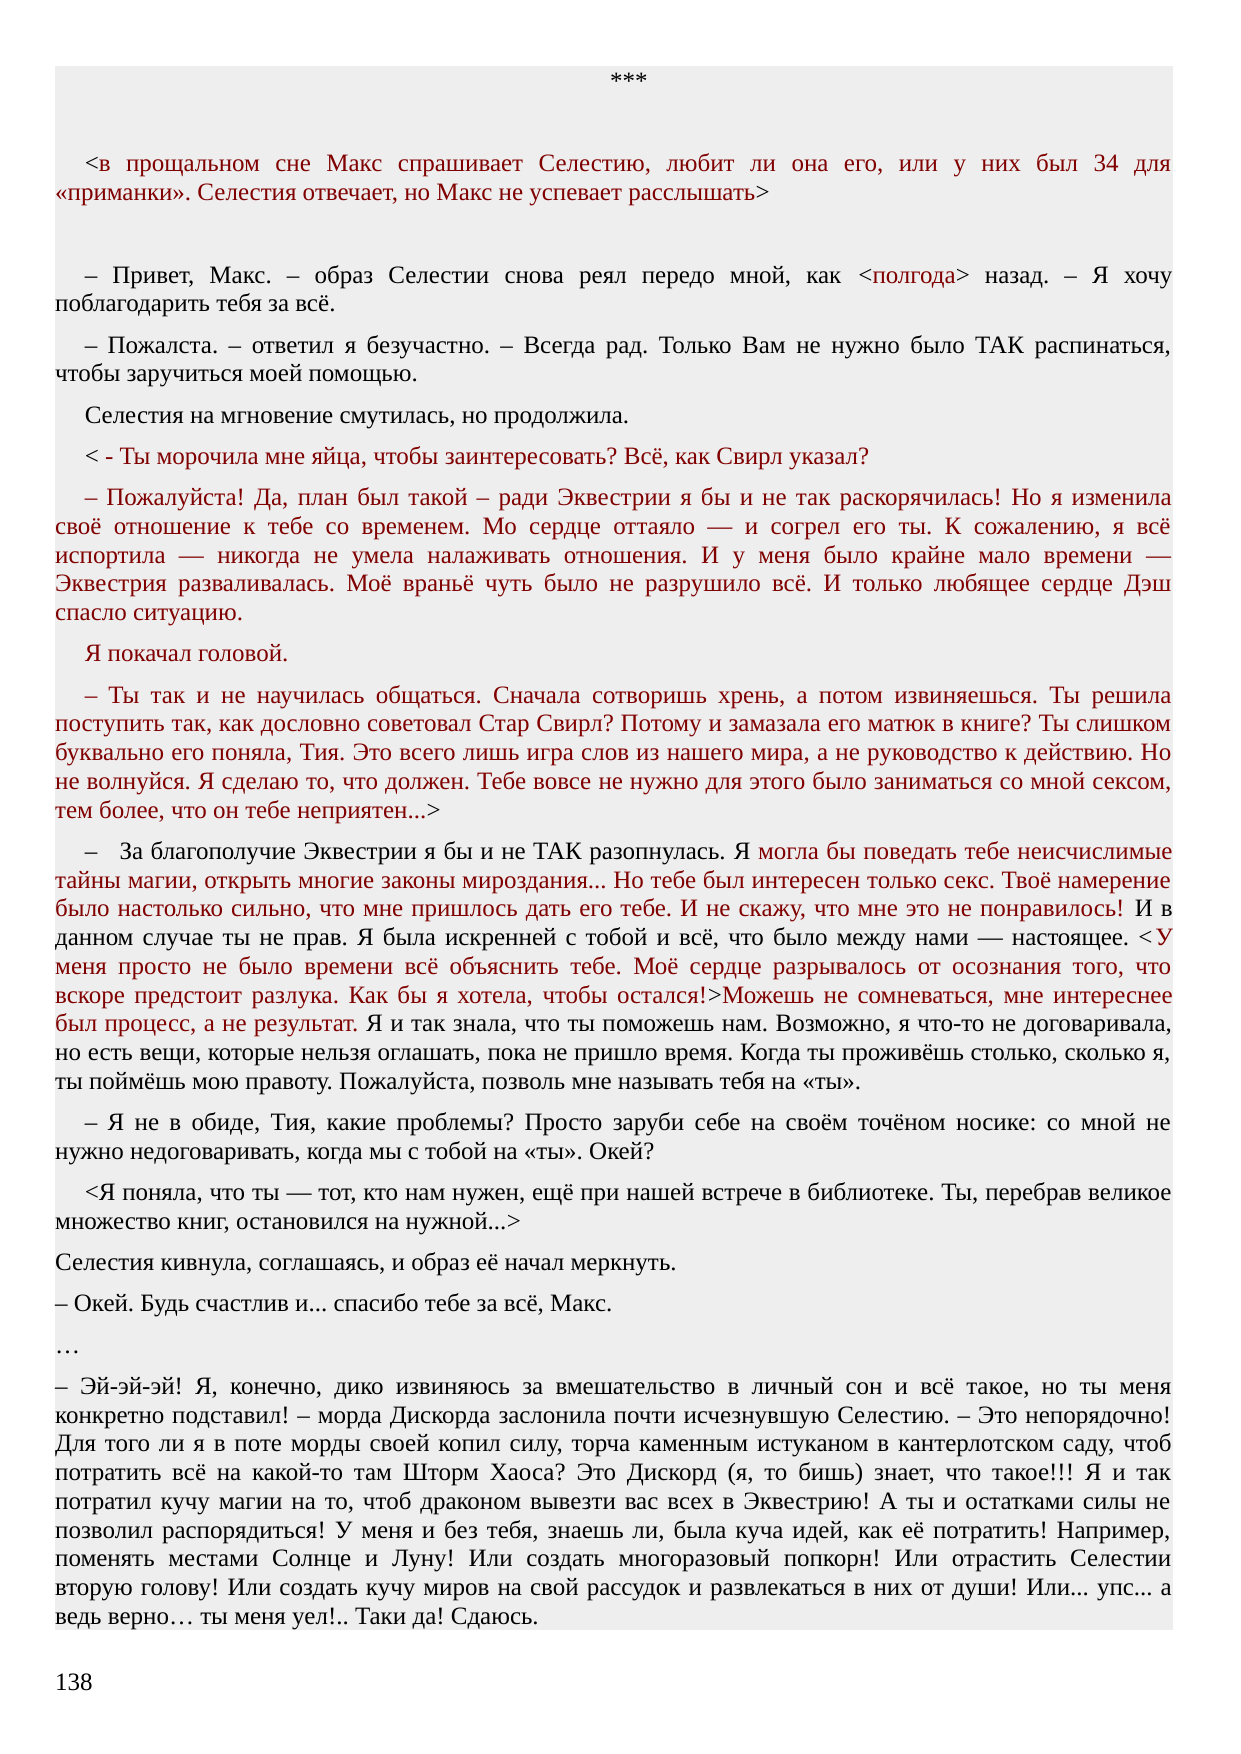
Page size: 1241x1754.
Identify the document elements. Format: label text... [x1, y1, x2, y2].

text < - Ты морочила мне яйца, чтобы заинтересовать? Всё, как Свирл указал? [55, 441, 1173, 470]
text – За благополучие Эквестрии я бы и не ТАК разопнулась. Я могла бы поведать тебе неисчислимые тайны магии, открыть многие законы мироздания... Но тебе был интересен только секс. Твоё намерение было настолько сильно, что мне пришлось дать его тебе. И не скажу, что мне это не понравилось! И в данном случае ты не прав. Я была искренней с тобой и всё, что было между нами — настоящее. <У меня просто не было времени всё объяснить тебе. Моё сердце разрывалось от осознания того, что вскоре предстоит разлука. Как бы я хотела, чтобы остался!>Можешь не сомневаться, мне интереснее был процесс, а не результат. Я и так знала, что ты поможешь нам. Возможно, я что-то не договаривала, но есть вещи, которые нельзя оглашать, пока не пришло время. Когда ты проживёшь столько, сколько я, ты поймёшь мою правоту. Пожалуйста, позволь мне называть тебя на «ты». [55, 836, 1173, 1095]
text – Я не в обиде, Тия, какие проблемы? Просто заруби себе на своём точёном носике: со мной не нужно недоговаривать, когда мы с тобой на «ты». Окей? [55, 1107, 1173, 1165]
text *** [55, 66, 1173, 95]
text – Пожалуйста! Да, план был такой – ради Эквестрии я бы и не так раскорячилась! Но я изменила своё отношение к тебе со временем. Мо сердце оттаяло — и согрел его ты. К сожалению, я всё испортила — никогда не умела налаживать отношения. И у меня было крайне мало времени — Эквестрия разваливалась. Моё враньё чуть было не разрушило всё. И только любящее сердце Дэш спасло ситуацию. [55, 482, 1173, 626]
text – Эй-эй-эй! Я, конечно, дико извиняюсь за вмешательство в личный сон и всё такое, но ты меня конкретно подставил! – морда Дискорда заслонила почти исчезнувшую Селестию. – Это непорядочно! Для того ли я в поте морды своей копил силу, торча каменным истуканом в кантерлотском саду, чтоб потратить всё на какой-то там Шторм Хаоса? Это Дискорд (я, то бишь) знает, что такое!!! Я и так потратил кучу магии на то, чтоб драконом вывезти вас всех в Эквестрию! А ты и остатками силы не позволил распорядиться! У меня и без тебя, знаешь ли, была куча идей, как её потратить! Например, поменять местами Солнце и Луну! Или создать многоразовый попкорн! Или отрастить Селестии вторую голову! Или создать кучу миров на свой рассудок и развлекаться в них от души! Или... упс... а ведь верно… ты меня уел!.. Таки да! Сдаюсь. [55, 1371, 1173, 1630]
text … [55, 1330, 1173, 1358]
text – Привет, Макс. – образ Селестии снова реял передо мной, как <полгода> назад. – Я хочу поблагодарить тебя за всё. [55, 260, 1173, 317]
text – Ты так и не научилась общаться. Сначала сотворишь хрень, а потом извиняешься. Ты решила поступить так, как дословно советовал Стар Свирл? Потому и замазала его матюк в книге? Ты слишком буквально его поняла, Тия. Это всего лишь игра слов из нашего мира, а не руководство к действию. Но не волнуйся. Я сделаю то, что должен. Тебе вовсе не нужно для этого было заниматься со мной сексом, тем более, что он тебе неприятен...> [55, 680, 1173, 823]
text – Пожалста. – ответил я безучастно. – Всегда рад. Только Вам не нужно было ТАК распинаться, чтобы заручиться моей помощью. [55, 330, 1173, 387]
text <в прощальном сне Макс спрашивает Селестию, любит ли она его, или у них был 34 для «приманки». Селестия отвечает, но Макс не успевает расслышать> [55, 148, 1173, 206]
text – Окей. Будь счастлив и... спасибо тебе за всё, Макс. [55, 1288, 1173, 1317]
text Я покачал головой. [55, 638, 1173, 667]
text <Я поняла, что ты — тот, кто нам нужен, ещё при нашей встрече в библиотеке. Ты, перебрав великое множество книг, остановился на нужной...> [55, 1177, 1173, 1235]
text Селестия на мгновение смутилась, но продолжила. [55, 400, 1173, 428]
text Селестия кивнула, соглашаясь, и образ её начал меркнуть. [55, 1247, 1173, 1276]
